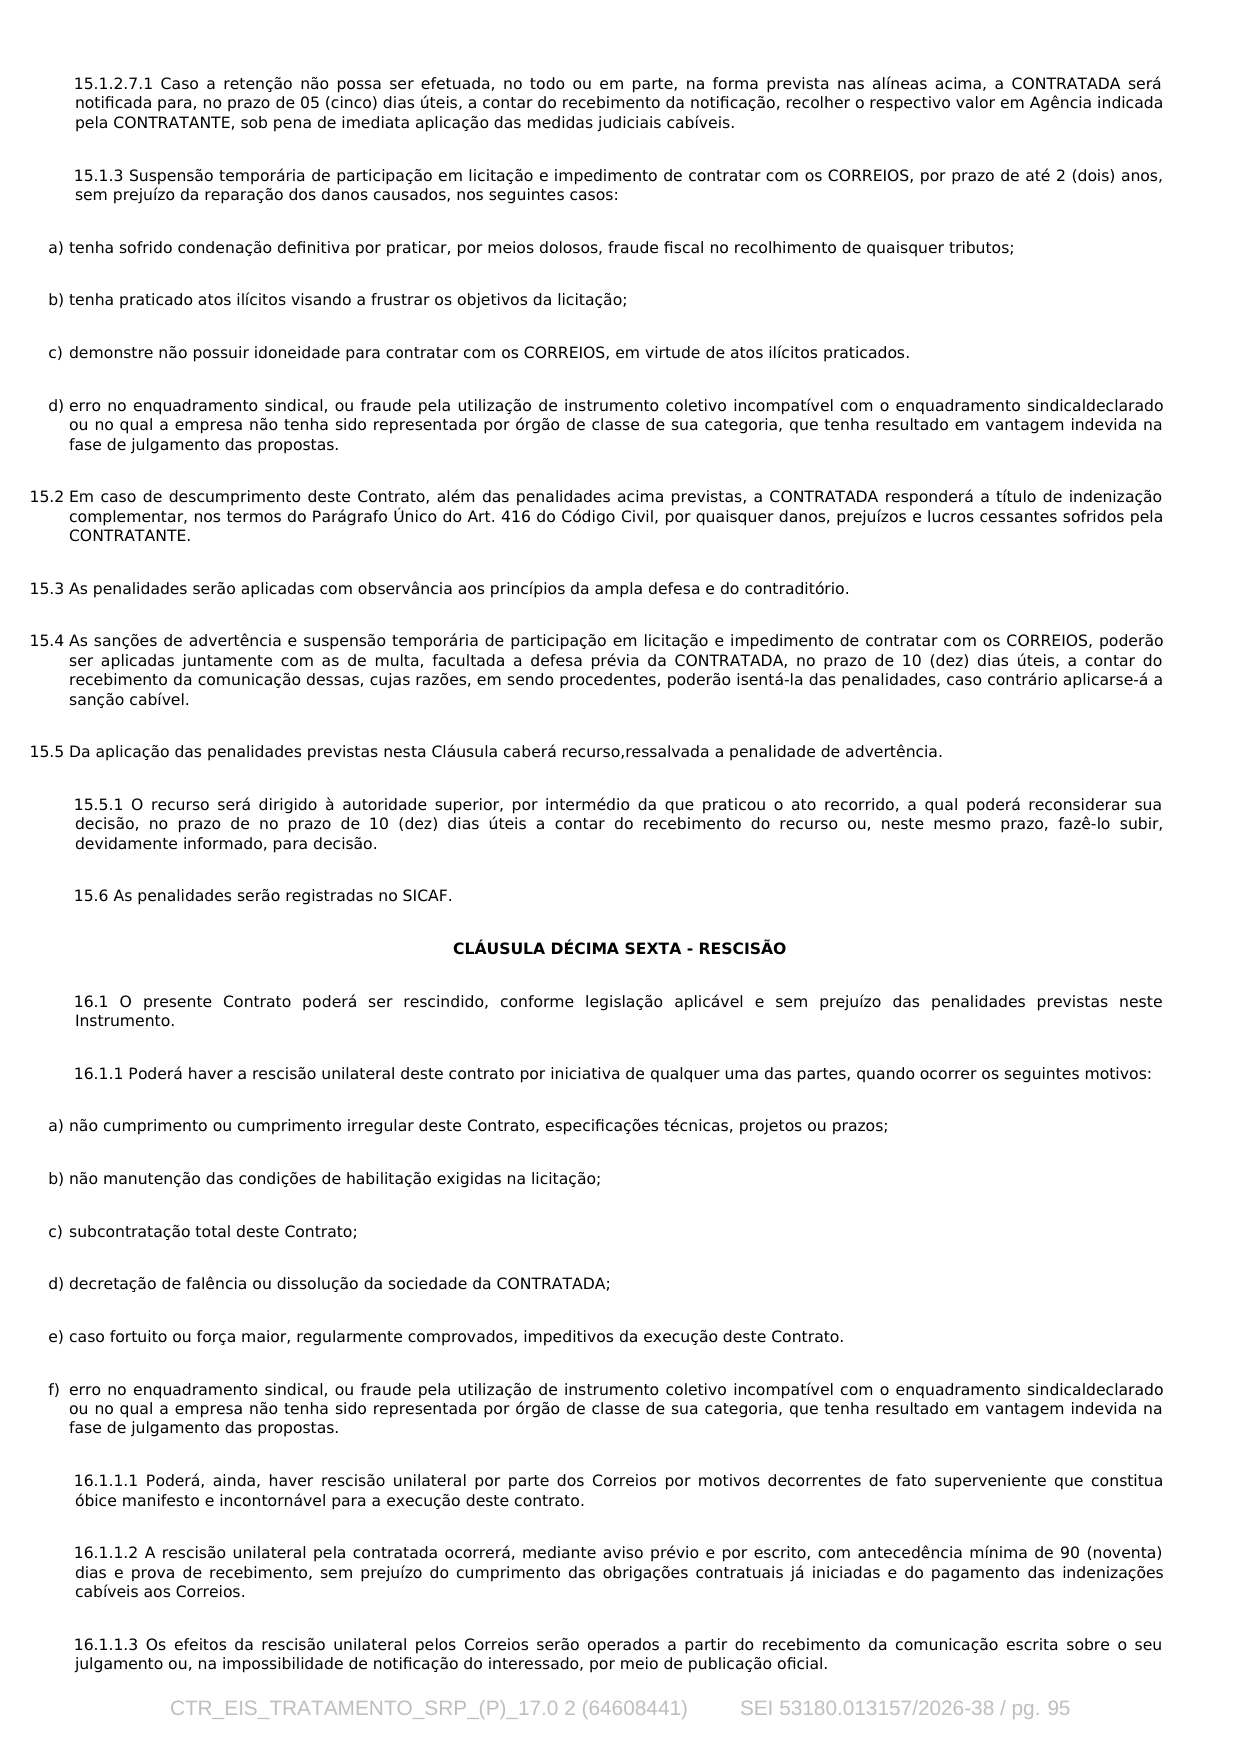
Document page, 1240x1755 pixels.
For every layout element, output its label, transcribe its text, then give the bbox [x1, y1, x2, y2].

list não cumprimento ou cumprimento irregular deste Contrato, especificações técnicas, projetos ou prazos; [48, 1117, 1165, 1136]
text 16.1.1 Poderá haver a rescisão unilateral deste contrato por iniciativa de qualquer uma das partes, quando ocorrer os seguintes motivos: [74, 1065, 1165, 1083]
text 16.1 O presente Contrato poderá ser rescindido, conforme legislação aplicável e sem prejuízo das penalidades previstas neste Instrumento. [74, 993, 1165, 1030]
text 16.1.1.1 Poderá, ainda, haver rescisão unilateral por parte dos Correios por motivos decorrentes de fato superveniente que constitua óbice manifesto e incontornável para a execução deste contrato. [74, 1472, 1165, 1510]
text 15.6 As penalidades serão registradas no SICAF. [74, 887, 1165, 906]
list erro no enquadramento sindical, ou fraude pela utilização de instrumento coletivo incompatível com o enquadramento sindicaldeclarado ou no qual a empresa não tenha sido representada por órgão de classe de sua categoria, que tenha resultado em vantagem indevida na fase de julgamento das propostas. [48, 1380, 1165, 1438]
list As penalidades serão aplicadas com observância aos princípios da ampla defesa e do contraditório. [29, 579, 1165, 598]
text 16.1.1.2 A rescisão unilateral pela contratada ocorrerá, mediante aviso prévio e por escrito, com antecedência mínima de 90 (noventa) dias e prova de recebimento, sem prejuízo do cumprimento das obrigações contratuais já iniciadas e do pagamento das indenizações cabíveis aos Correios. [74, 1544, 1165, 1601]
list demonstre não possuir idoneidade para contratar com os CORREIOS, em virtude de atos ilícitos praticados. [48, 344, 1165, 362]
list As sanções de advertência e suspensão temporária de participação em licitação e impedimento de contratar com os CORREIOS, poderão ser aplicadas juntamente com as de multa, facultada a defesa prévia da CONTRATADA, no prazo de 10 (dez) dias úteis, a contar do recebimento da comunicação dessas, cujas razões, em sendo procedentes, poderão isentá-la das penalidades, caso contrário aplicarse-á a sanção cabível. [29, 632, 1165, 709]
list tenha sofrido condenação definitiva por praticar, por meios dolosos, fraude fiscal no recolhimento de quaisquer tributos; [48, 239, 1165, 257]
list Em caso de descumprimento deste Contrato, além das penalidades acima previstas, a CONTRATADA responderá a título de indenização complementar, nos termos do Parágrafo Único do Art. 416 do Código Civil, por quaisquer danos, prejuízos e lucros cessantes sofridos pela CONTRATANTE. [29, 488, 1165, 545]
list não manutenção das condições de habilitação exigidas na licitação; [48, 1170, 1165, 1188]
list tenha praticado atos ilícitos visando a frustrar os objetivos da licitação; [48, 291, 1165, 309]
list subcontratação total deste Contrato; [48, 1223, 1165, 1241]
list erro no enquadramento sindical, ou fraude pela utilização de instrumento coletivo incompatível com o enquadramento sindicaldeclarado ou no qual a empresa não tenha sido representada por órgão de classe de sua categoria, que tenha resultado em vantagem indevida na fase de julgamento das propostas. [48, 396, 1165, 454]
list decretação de falência ou dissolução da sociedade da CONTRATADA; [48, 1275, 1165, 1293]
list caso fortuito ou força maior, regularmente comprovados, impeditivos da execução deste Contrato. [48, 1328, 1165, 1346]
text 15.5.1 O recurso será dirigido à autoridade superior, por intermédio da que praticou o ato recorrido, a qual poderá reconsiderar sua decisão, no prazo de no prazo de 10 (dez) dias úteis a contar do recebimento do recurso ou, neste mesmo prazo, fazê-lo subir, devidamente informado, para decisão. [74, 796, 1165, 853]
text 15.1.3 Suspensão temporária de participação em licitação e impedimento de contratar com os CORREIOS, por prazo de até 2 (dois) anos, sem prejuízo da reparação dos danos causados, nos seguintes casos: [74, 167, 1165, 204]
text 16.1.1.3 Os efeitos da rescisão unilateral pelos Correios serão operados a partir do recebimento da comunicação escrita sobre o seu julgamento ou, na impossibilidade de notificação do interessado, por meio de publicação oficial. [74, 1636, 1165, 1673]
list Da aplicação das penalidades previstas nesta Cláusula caberá recurso,ressalvada a penalidade de advertência. [29, 743, 1165, 761]
subtitle CLÁUSULA DÉCIMA SEXTA - RESCISÃO [69, 940, 1171, 958]
text 15.1.2.7.1 Caso a retenção não possa ser efetuada, no todo ou em parte, na forma prevista nas alíneas acima, a CONTRATADA será notificada para, no prazo de 05 (cinco) dias úteis, a contar do recebimento da notificação, recolher o respectivo valor em Agência indicada pela CONTRATANTE, sob pena de imediata aplicação das medidas judiciais cabíveis. [74, 75, 1165, 132]
